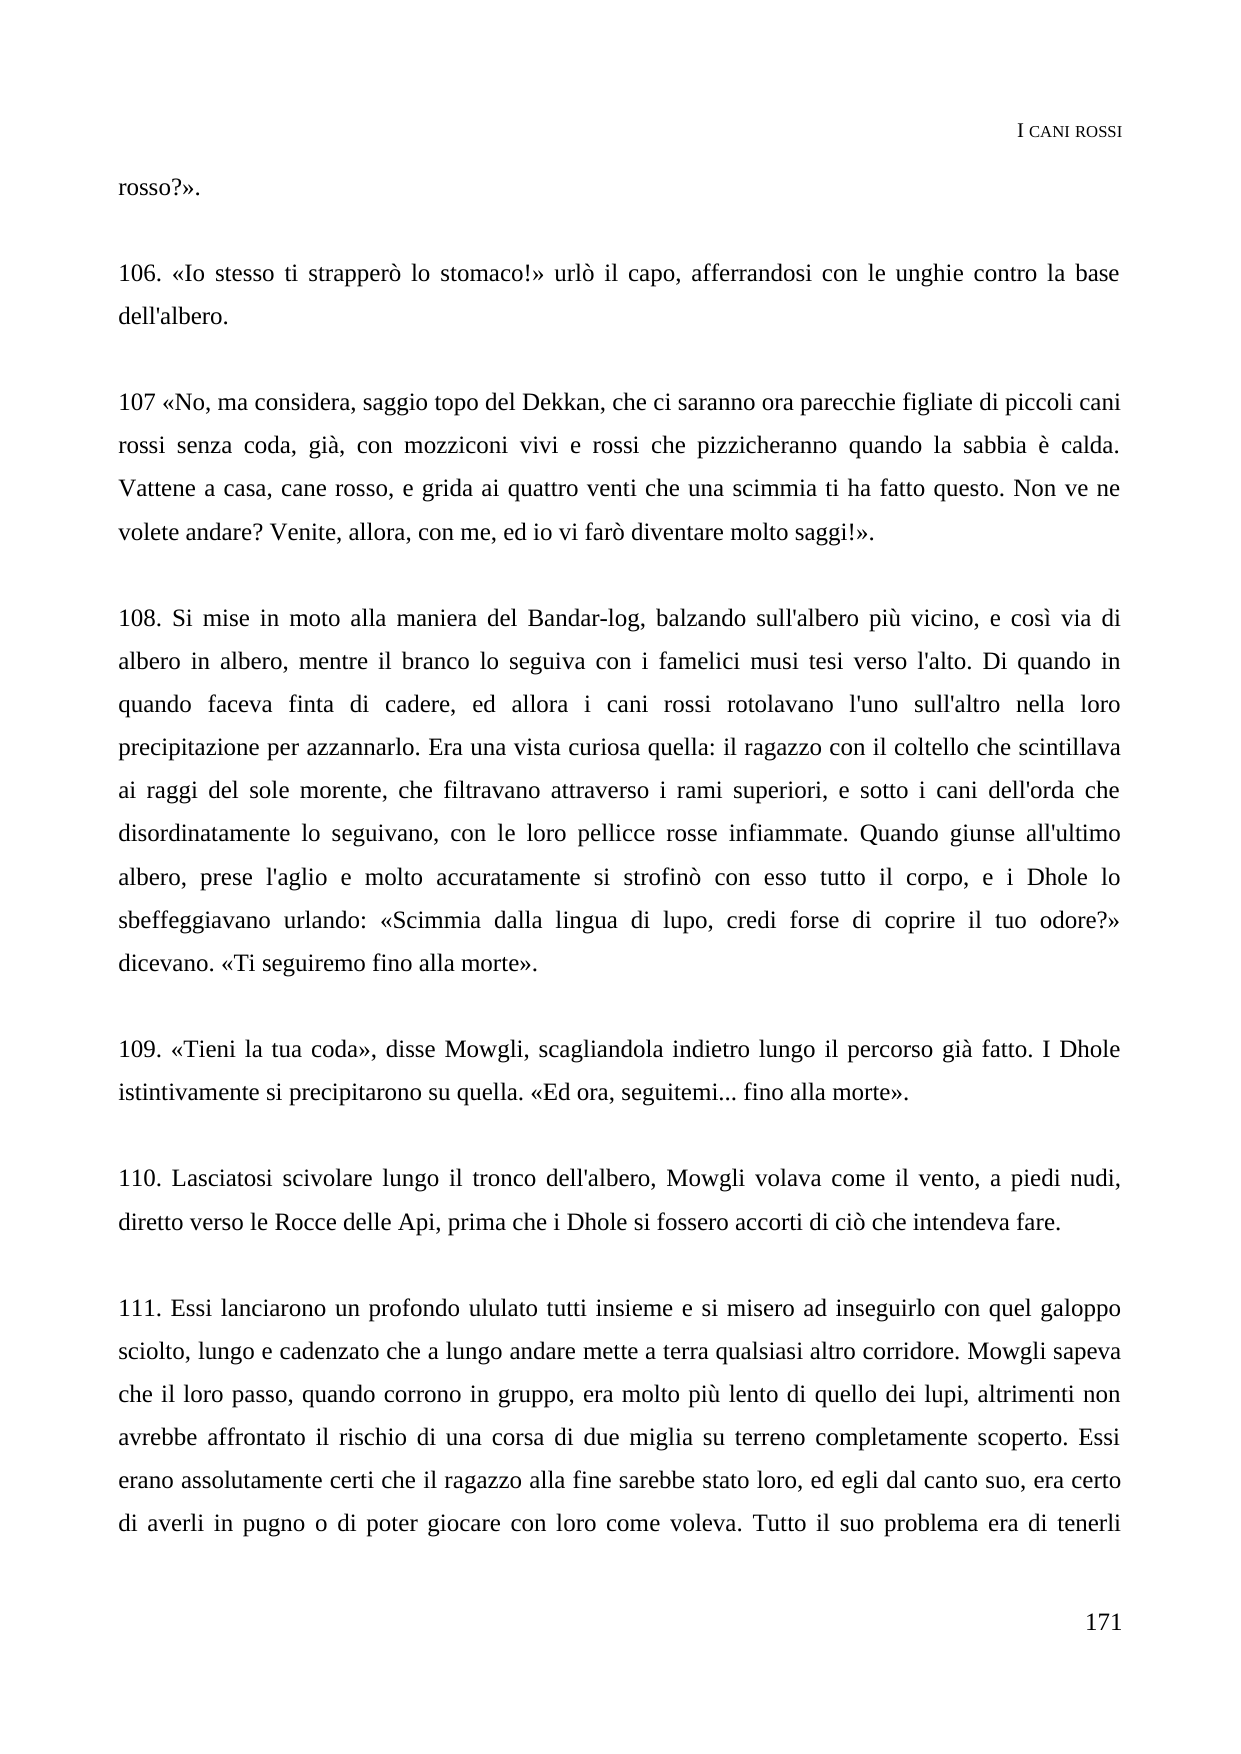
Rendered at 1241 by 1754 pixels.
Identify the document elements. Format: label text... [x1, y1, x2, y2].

text 107 «No, ma considera, saggio topo del Dekkan, che ci saranno ora parecchie figliate di piccoli cani rossi senza coda, già, con mozziconi vivi e rossi che pizzicheranno quando la sabbia è calda. Vattene a casa, cane rosso, e grida ai quattro venti che una scimmia ti ha fatto questo. Non ve ne volete andare? Venite, allora, con me, ed io vi farò diventare molto saggi!». [118, 387, 1122, 545]
text 110. Lasciatosi scivolare lungo il tronco dell'albero, Mowgli volava come il vento, a piedi nudi, diretto verso le Rocce delle Api, prima che i Dhole si fossero accorti di ciò che intendeva fare. [118, 1163, 1122, 1235]
text 111. Essi lanciarono un profondo ululato tutti insieme e si misero ad inseguirlo con quel galoppo sciolto, lungo e cadenzato che a lungo andare mette a terra qualsiasi altro corridore. Mowgli sapeva che il loro passo, quando corrono in gruppo, era molto più lento di quello dei lupi, altrimenti non avrebbe affrontato il rischio di una corsa di due miglia su terreno completamente scoperto. Essi erano assolutamente certi che il ragazzo alla fine sarebbe stato loro, ed egli dal canto suo, era certo di averli in pugno o di poter giocare con loro come voleva. Tutto il suo problema era di tenerli [118, 1293, 1122, 1537]
text 109. «Tieni la tua coda», disse Mowgli, scagliandola indietro lungo il percorso già fatto. I Dhole istintivamente si precipitarono su quella. «Ed ora, seguitemi... fino alla morte». [118, 1034, 1122, 1106]
text 106. «Io stesso ti strapperò lo stomaco!» urlò il capo, afferrandosi con le unghie contro la base dell'albero. [118, 258, 1122, 330]
text rosso?». [118, 172, 1122, 200]
text 108. Si mise in moto alla maniera del Bandar-log, balzando sull'albero più vicino, e così via di albero in albero, mentre il branco lo seguiva con i famelici musi tesi verso l'alto. Di quando in quando faceva finta di cadere, ed allora i cani rossi rotolavano l'uno sull'altro nella loro precipitazione per azzannarlo. Era una vista curiosa quella: il ragazzo con il coltello che scintillava ai raggi del sole morente, che filtravano attraverso i rami superiori, e sotto i cani dell'orda che disordinatamente lo seguivano, con le loro pellicce rosse infiammate. Quando giunse all'ultimo albero, prese l'aglio e molto accuratamente si strofinò con esso tutto il corpo, e i Dhole lo sbeffeggiavano urlando: «Scimmia dalla lingua di lupo, credi forse di coprire il tuo odore?» dicevano. «Ti seguiremo fino alla morte». [118, 603, 1122, 977]
